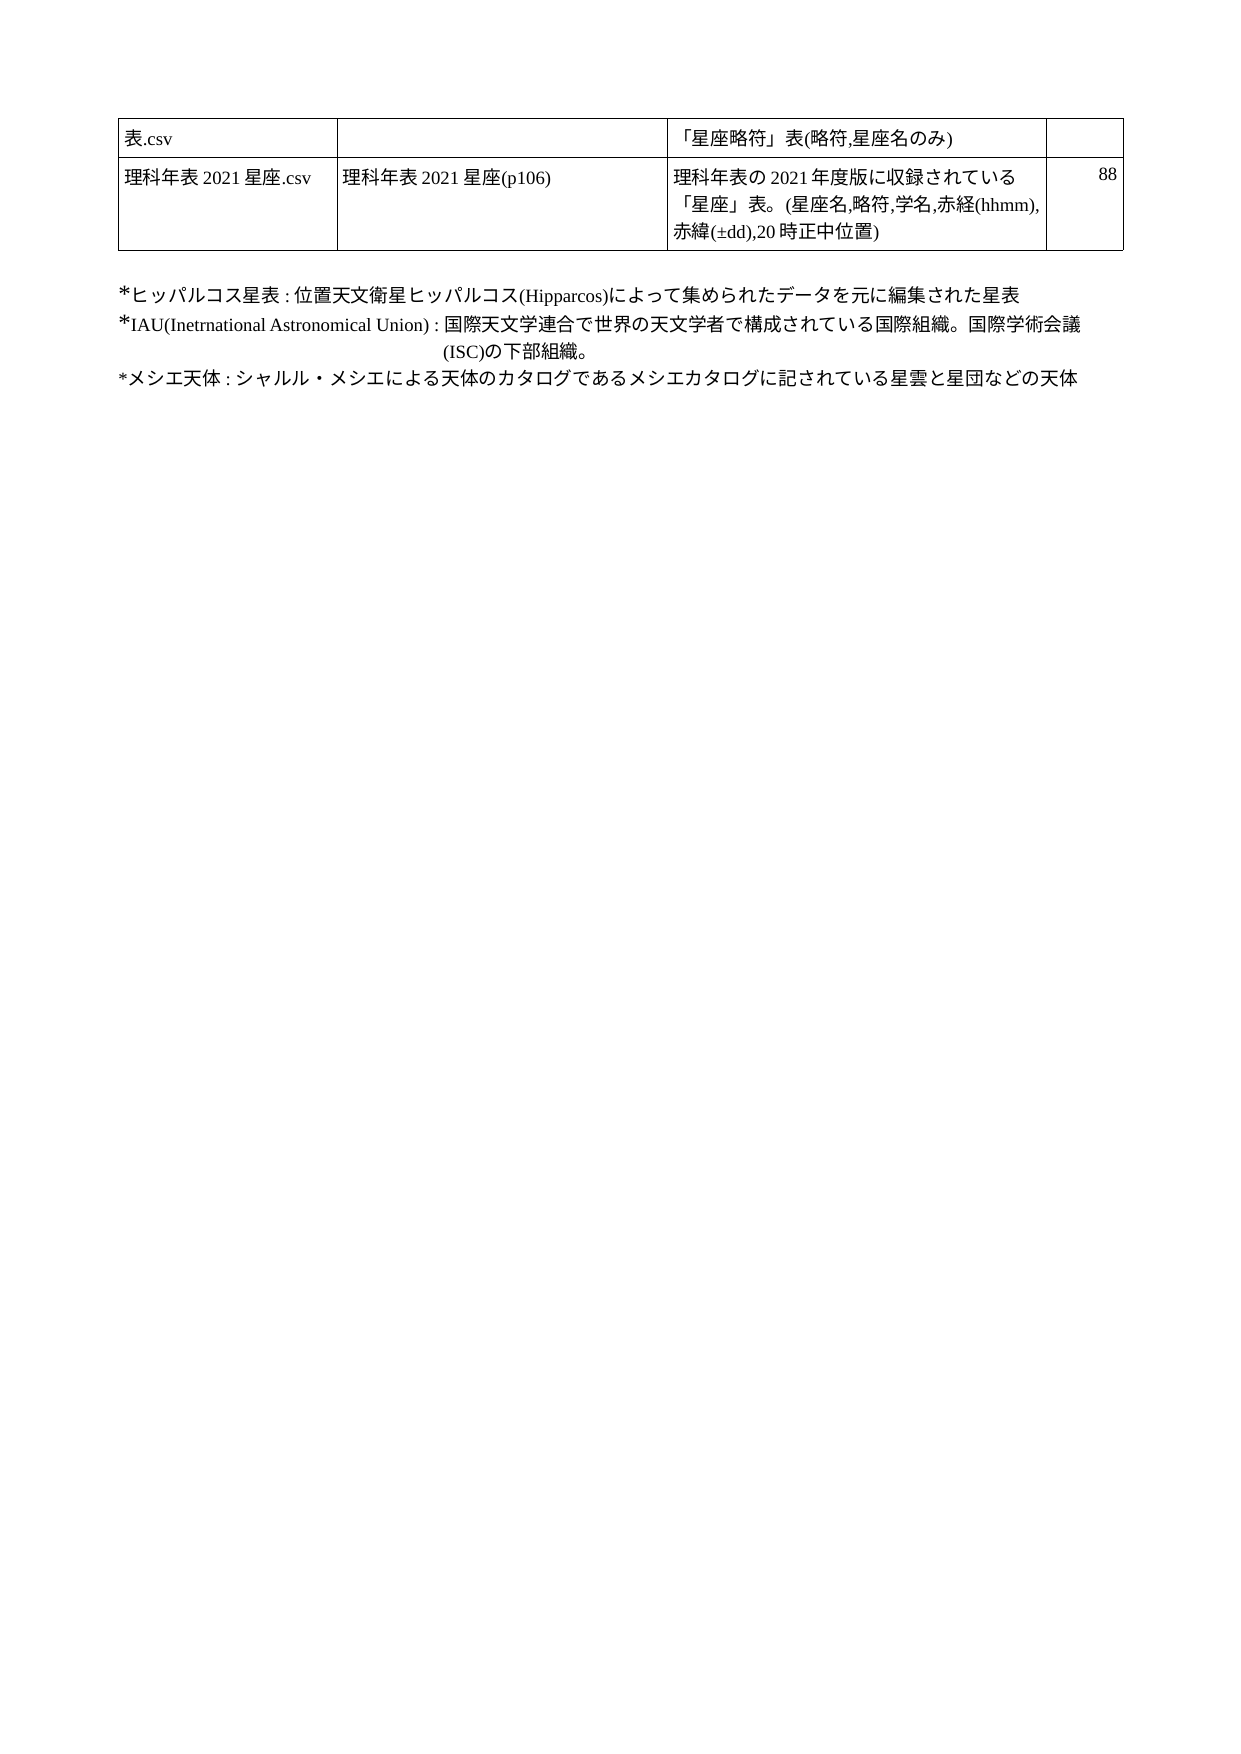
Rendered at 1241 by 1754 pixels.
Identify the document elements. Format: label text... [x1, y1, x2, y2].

table_cell 「星座略符」表(略符,星座名のみ) [668, 119, 1046, 157]
table_cell 表.csv [119, 119, 337, 157]
table_cell 88 [1047, 158, 1123, 250]
table_cell 理科年表2021 星座(p106) [338, 158, 667, 250]
text *IAU(Inetrnational Astronomical Union) : 国際天文学連合で世界の天文学者で構成されている国際組織。国際学術会議(ISC)の下部組織。 [118, 308, 1122, 363]
table_cell [338, 119, 667, 157]
text *メシエ天体 : シャルル・メシエによる天体のカタログであるメシエカタログに記されている星雲と星団などの天体 [118, 363, 1122, 391]
table_cell [1047, 119, 1123, 157]
table_cell 理科年表の2021年度版に収録されている「星座」表。(星座名,略符,学名,赤経(hhmm),赤緯(±dd),20時正中位置) [668, 158, 1046, 250]
table_cell 理科年表2021星座.csv [119, 158, 337, 250]
text *ヒッパルコス星表 : 位置天文衛星ヒッパルコス(Hipparcos)によって集められたデータを元に編集された星表 [118, 279, 1122, 308]
